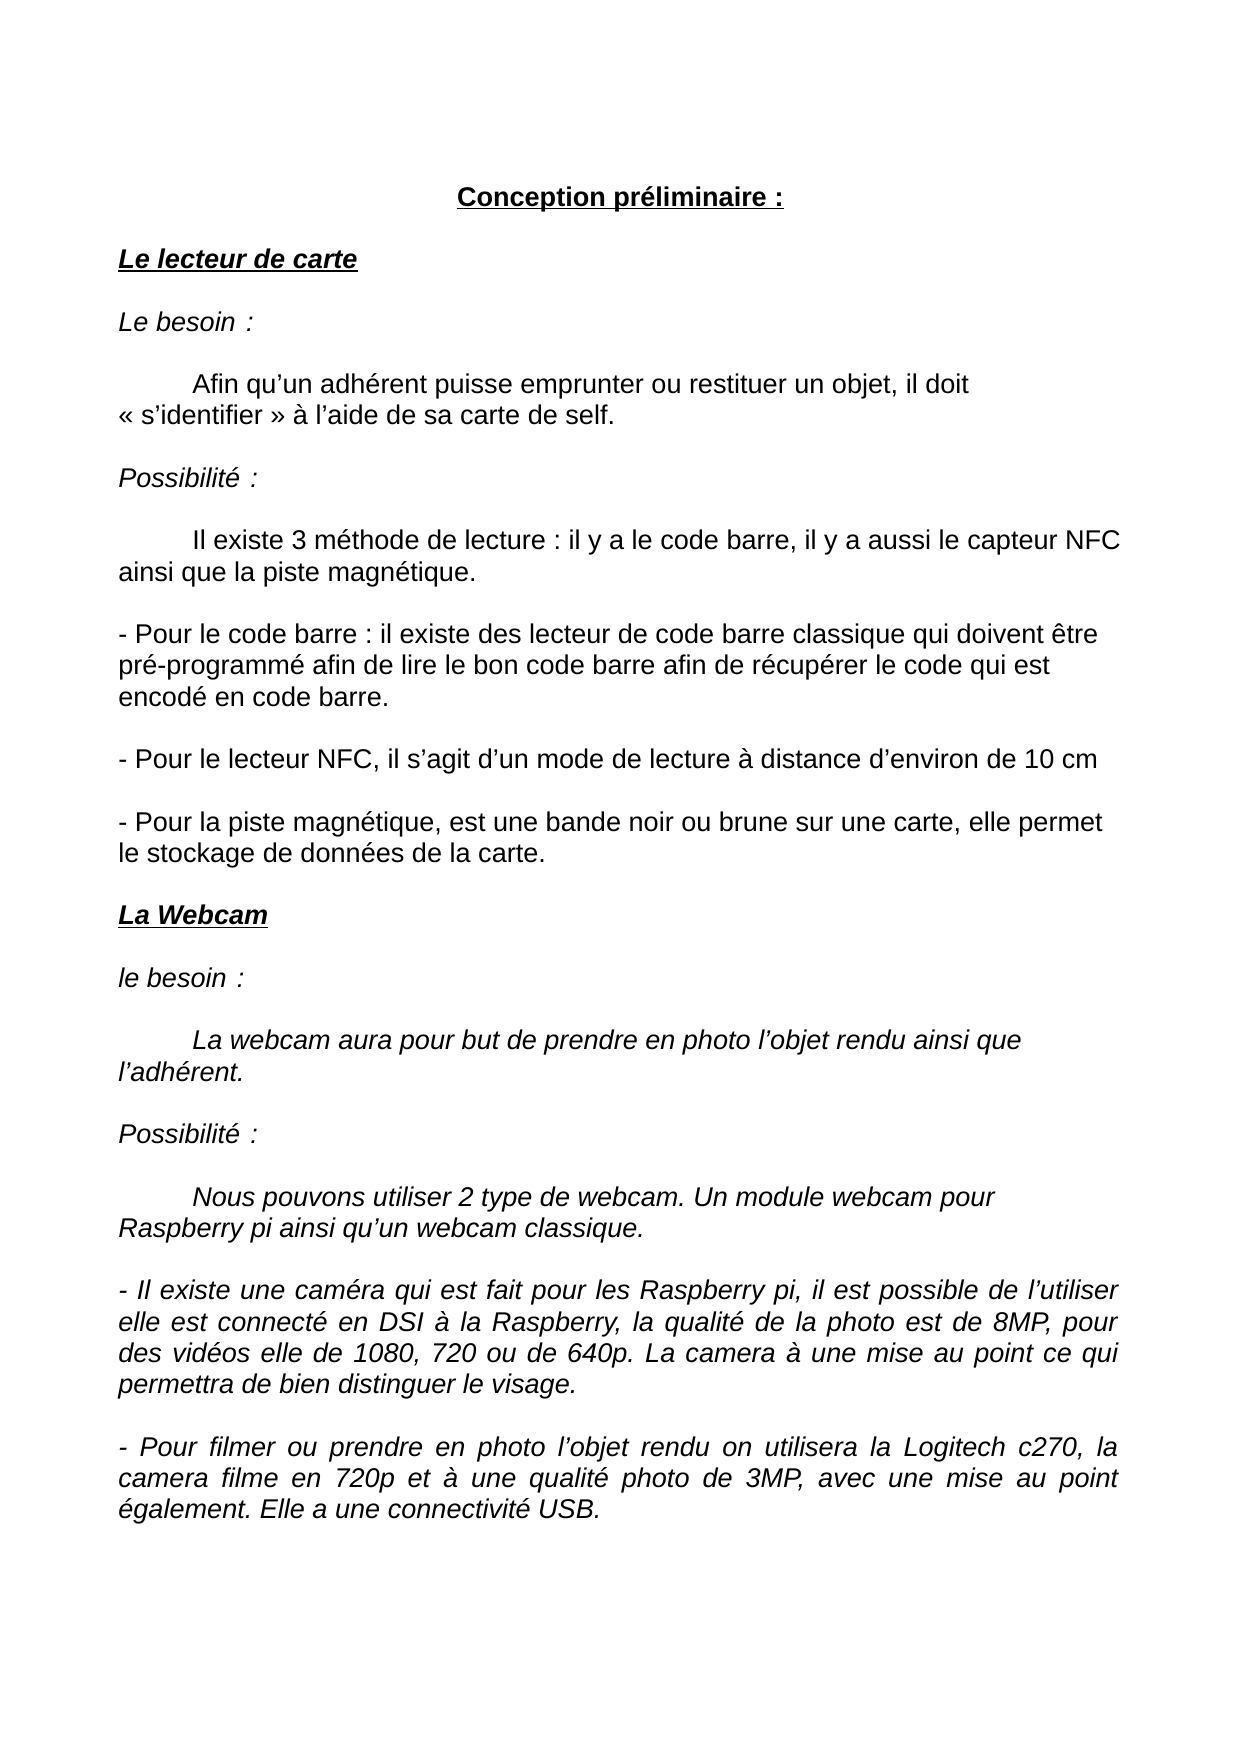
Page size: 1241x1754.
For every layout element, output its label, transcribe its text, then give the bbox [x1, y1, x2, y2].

text La webcam aura pour but de prendre en photo l’objet rendu ainsi que l’adhérent. [118, 1024, 1122, 1087]
text Le besoin : [118, 306, 1122, 337]
text Il existe 3 méthode de lecture : il y a le code barre, il y a aussi le capteur NFC ainsi que la piste magnétique. [118, 524, 1122, 587]
text le besoin : [118, 962, 1122, 993]
text - Pour le code barre : il existe des lecteur de code barre classique qui doivent être pré-programmé afin de lire le bon code barre afin de récupérer le code qui est encodé en code barre. [118, 618, 1122, 712]
text La Webcam [118, 899, 1122, 931]
text - Pour la piste magnétique, est une bande noir ou brune sur une carte, elle permet le stockage de données de la carte. [118, 806, 1122, 868]
text Possibilité : [118, 462, 1122, 493]
text - Pour le lecteur NFC, il s’agit d’un mode de lecture à distance d’environ de 10 cm [118, 743, 1122, 774]
text Conception préliminaire : [118, 181, 1122, 212]
text Le lecteur de carte [118, 243, 1122, 274]
text Afin qu’un adhérent puisse emprunter ou restituer un objet, il doit « s’identifier » à l’aide de sa carte de self. [118, 368, 1122, 431]
text - Il existe une caméra qui est fait pour les Raspberry pi, il est possible de l’utiliser elle est connecté en DSI à la Raspberry, la qualité de la photo est de 8MP, pour des vidéos elle de 1080, 720 ou de 640p. La camera à une mise au point ce qui permettra de bien distinguer le visage. [118, 1274, 1122, 1399]
text - Pour filmer ou prendre en photo l’objet rendu on utilisera la Logitech c270, la camera filme en 720p et à une qualité photo de 3MP, avec une mise au point également. Elle a une connectivité USB. [118, 1431, 1122, 1524]
text Nous pouvons utiliser 2 type de webcam. Un module webcam pour Raspberry pi ainsi qu’un webcam classique. [118, 1181, 1122, 1243]
text Possibilité : [118, 1118, 1122, 1149]
